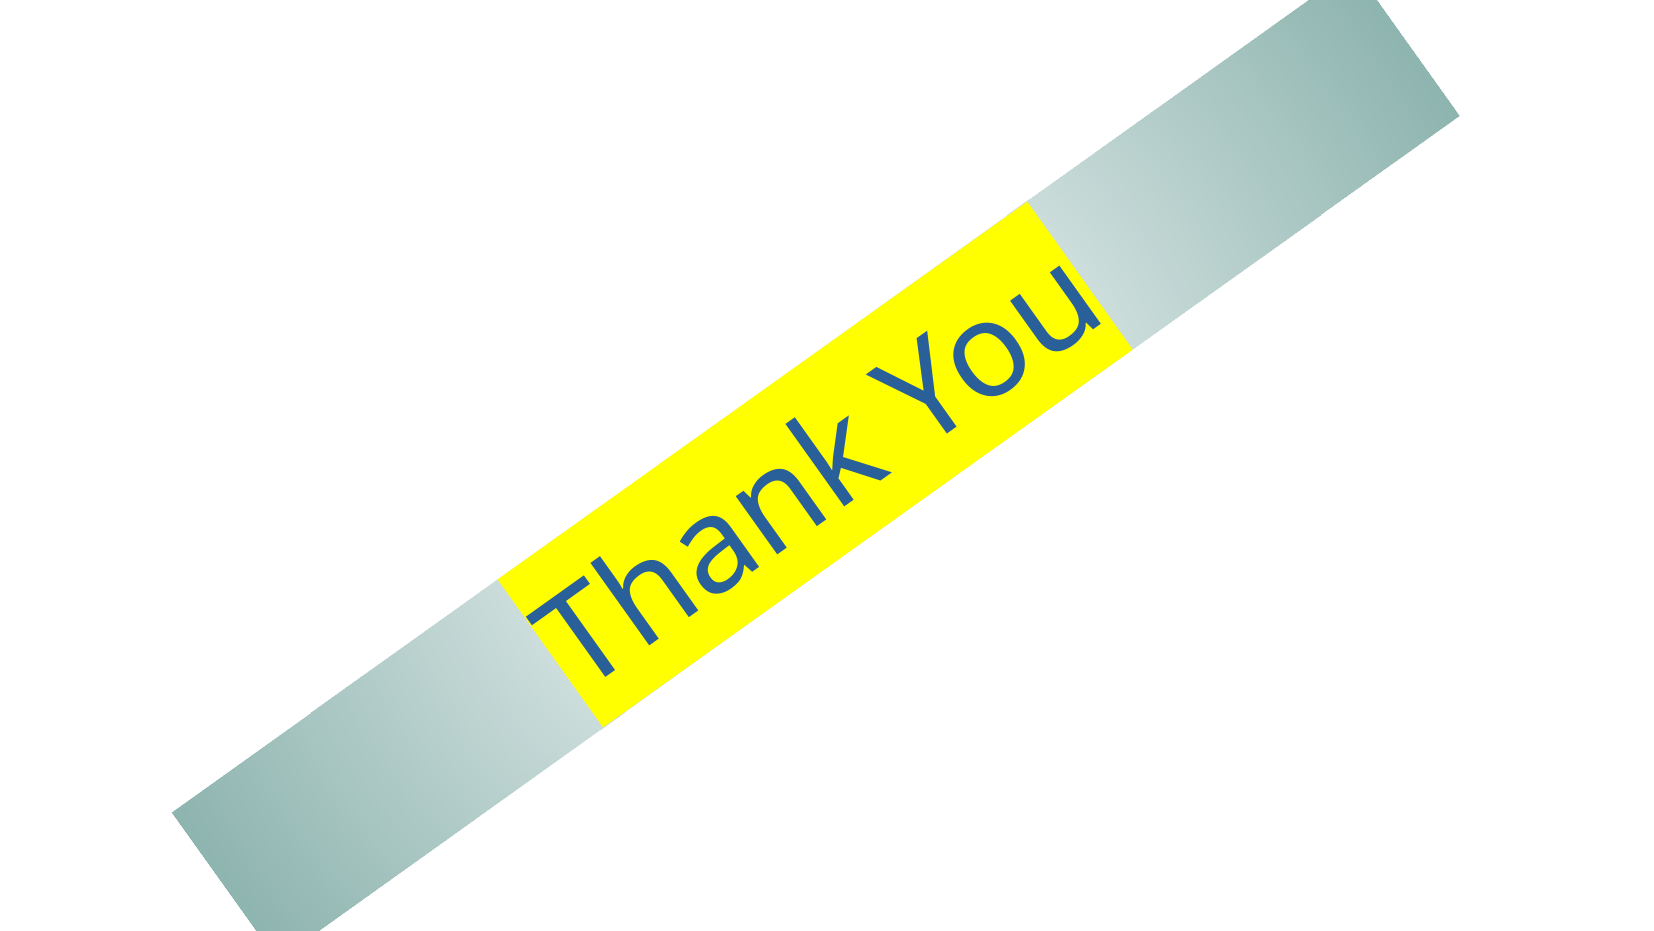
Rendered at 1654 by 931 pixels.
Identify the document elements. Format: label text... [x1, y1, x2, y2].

title Thank You [171, 0, 1460, 931]
